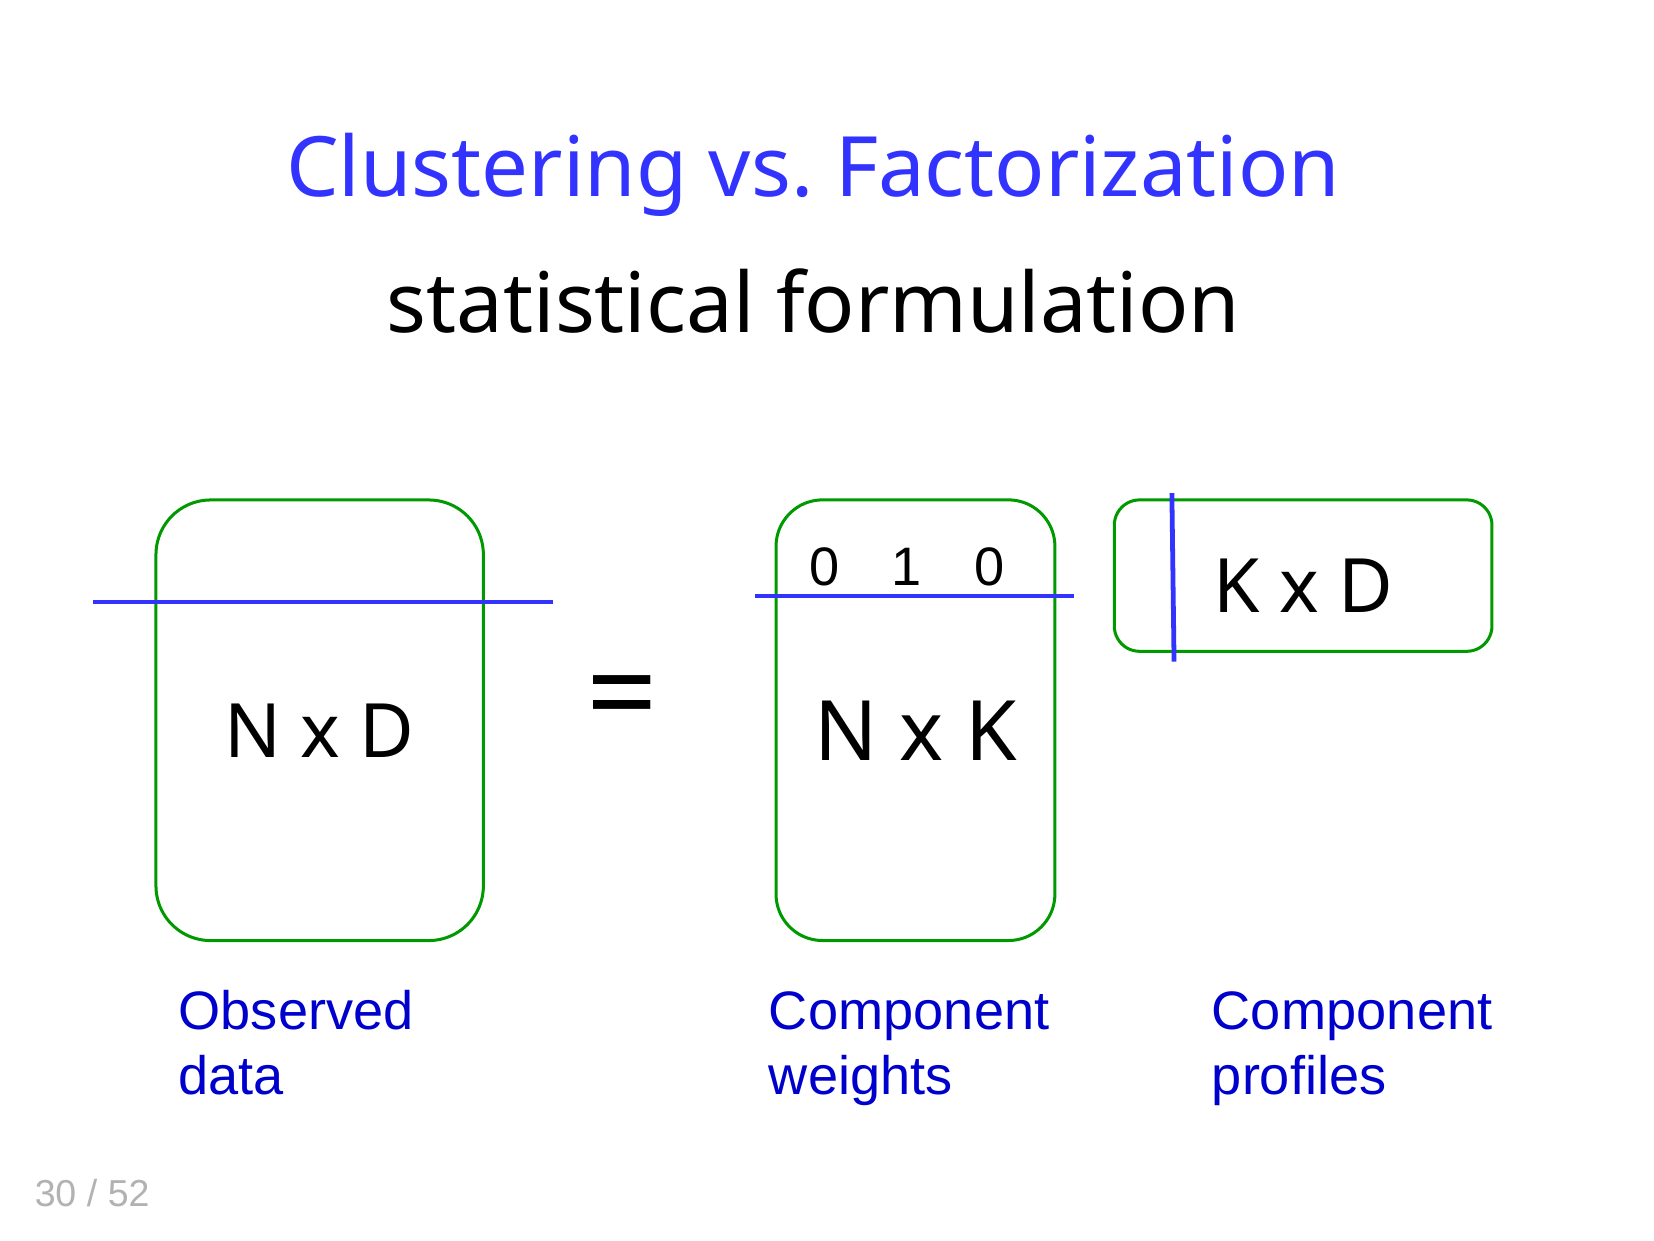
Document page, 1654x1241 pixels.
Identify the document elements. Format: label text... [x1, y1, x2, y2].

text_box K x D [1175, 499, 1492, 652]
text_box N x D [155, 499, 484, 600]
text_box 0 [795, 524, 853, 604]
text_box Clustering vs. Factorization statistical formulation [112, 136, 1516, 312]
text_box 0 [961, 524, 1019, 604]
text_box N x D [155, 604, 484, 941]
text_box N x K [776, 598, 1055, 941]
text_box Component profiles [1198, 968, 1507, 1113]
text_box K x D [1114, 499, 1171, 652]
text_box N x K [776, 499, 1055, 594]
text_box Component weights [755, 968, 1064, 1113]
text_box Observed data [165, 968, 443, 1113]
text_box = [573, 604, 697, 768]
text_box 1 [878, 524, 936, 604]
text_box <number> / 52 [20, 1165, 315, 1226]
